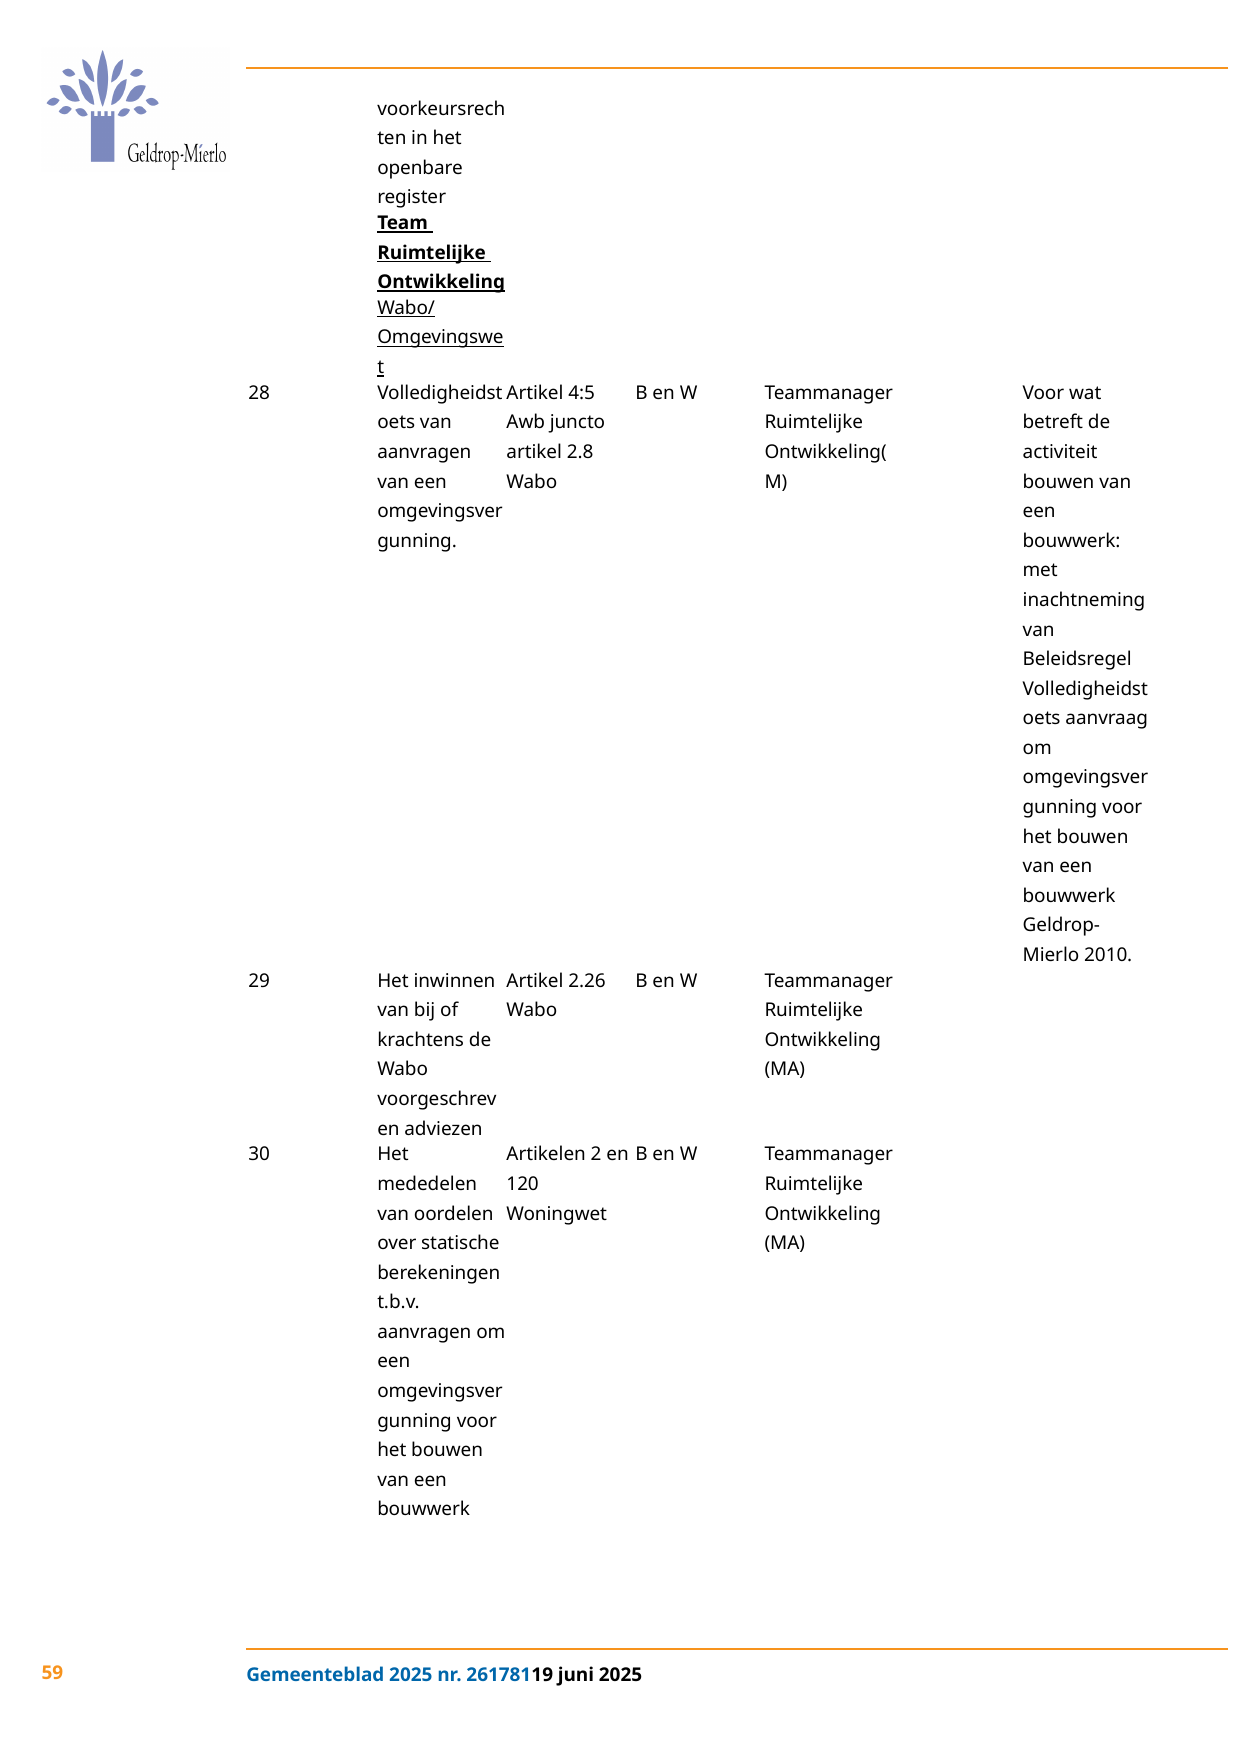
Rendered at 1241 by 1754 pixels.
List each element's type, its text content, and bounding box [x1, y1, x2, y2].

table_cell [1023, 95, 1152, 209]
table_cell [506, 95, 635, 209]
picture [41, 47, 231, 172]
table_cell B en W [635, 379, 764, 967]
table_cell [894, 967, 1022, 1141]
table_cell [764, 95, 893, 209]
table_cell [894, 379, 1022, 967]
table_cell [764, 209, 893, 294]
table_cell [635, 95, 764, 209]
table_cell Artikel 2.26 Wabo [506, 967, 635, 1141]
table_cell Artikelen 2 en 120 Woningwet [506, 1141, 635, 1521]
table_cell voorkeursrechten in het openbare register [377, 95, 506, 209]
table_cell [764, 294, 893, 379]
table_cell Het inwinnen van bij of krachtens de Wabo voorgeschreven adviezen [377, 967, 506, 1141]
table_cell 28 [248, 379, 377, 967]
table_cell [1023, 967, 1152, 1141]
table_cell [1023, 209, 1152, 294]
table_cell [248, 209, 377, 294]
table_cell Wabo/Omgevingswet [377, 294, 506, 379]
table_cell B en W [635, 967, 764, 1141]
table_cell [248, 95, 377, 209]
table_cell [894, 209, 1022, 294]
table_cell Artikel 4:5 Awb juncto artikel 2.8 Wabo [506, 379, 635, 967]
table_cell [506, 209, 635, 294]
table_cell Team Ruimtelijke Ontwikkeling [377, 209, 506, 294]
table_cell [894, 1141, 1022, 1521]
table_cell [1023, 294, 1152, 379]
table_cell [248, 294, 377, 379]
table_cell [506, 294, 635, 379]
table_cell 30 [248, 1141, 377, 1521]
table_cell [635, 209, 764, 294]
table_cell [894, 95, 1022, 209]
table_cell Voor wat betreft de activiteit bouwen van een bouwwerk: met inachtneming van Beleidsregel Volledigheidstoets aanvraag om omgevingsvergunning voor het bouwen van een bouwwerk Geldrop-Mierlo 2010. [1023, 379, 1152, 967]
table_cell Teammanager Ruimtelijke Ontwikkeling (MA) [764, 967, 893, 1141]
table_cell 29 [248, 967, 377, 1141]
table_cell Teammanager Ruimtelijke Ontwikkeling (MA) [764, 1141, 893, 1521]
table_cell Volledigheidstoets van aanvragen van een omgevingsvergunning. [377, 379, 506, 967]
table_cell B en W [635, 1141, 764, 1521]
table_cell [635, 294, 764, 379]
table_cell Teammanager Ruimtelijke Ontwikkeling(M) [764, 379, 893, 967]
table_cell [1023, 1141, 1152, 1521]
table_cell [894, 294, 1022, 379]
table_cell Het mededelen van oordelen over statische berekeningen t.b.v. aanvragen om een omgevingsvergunning voor het bouwen van een bouwwerk [377, 1141, 506, 1521]
